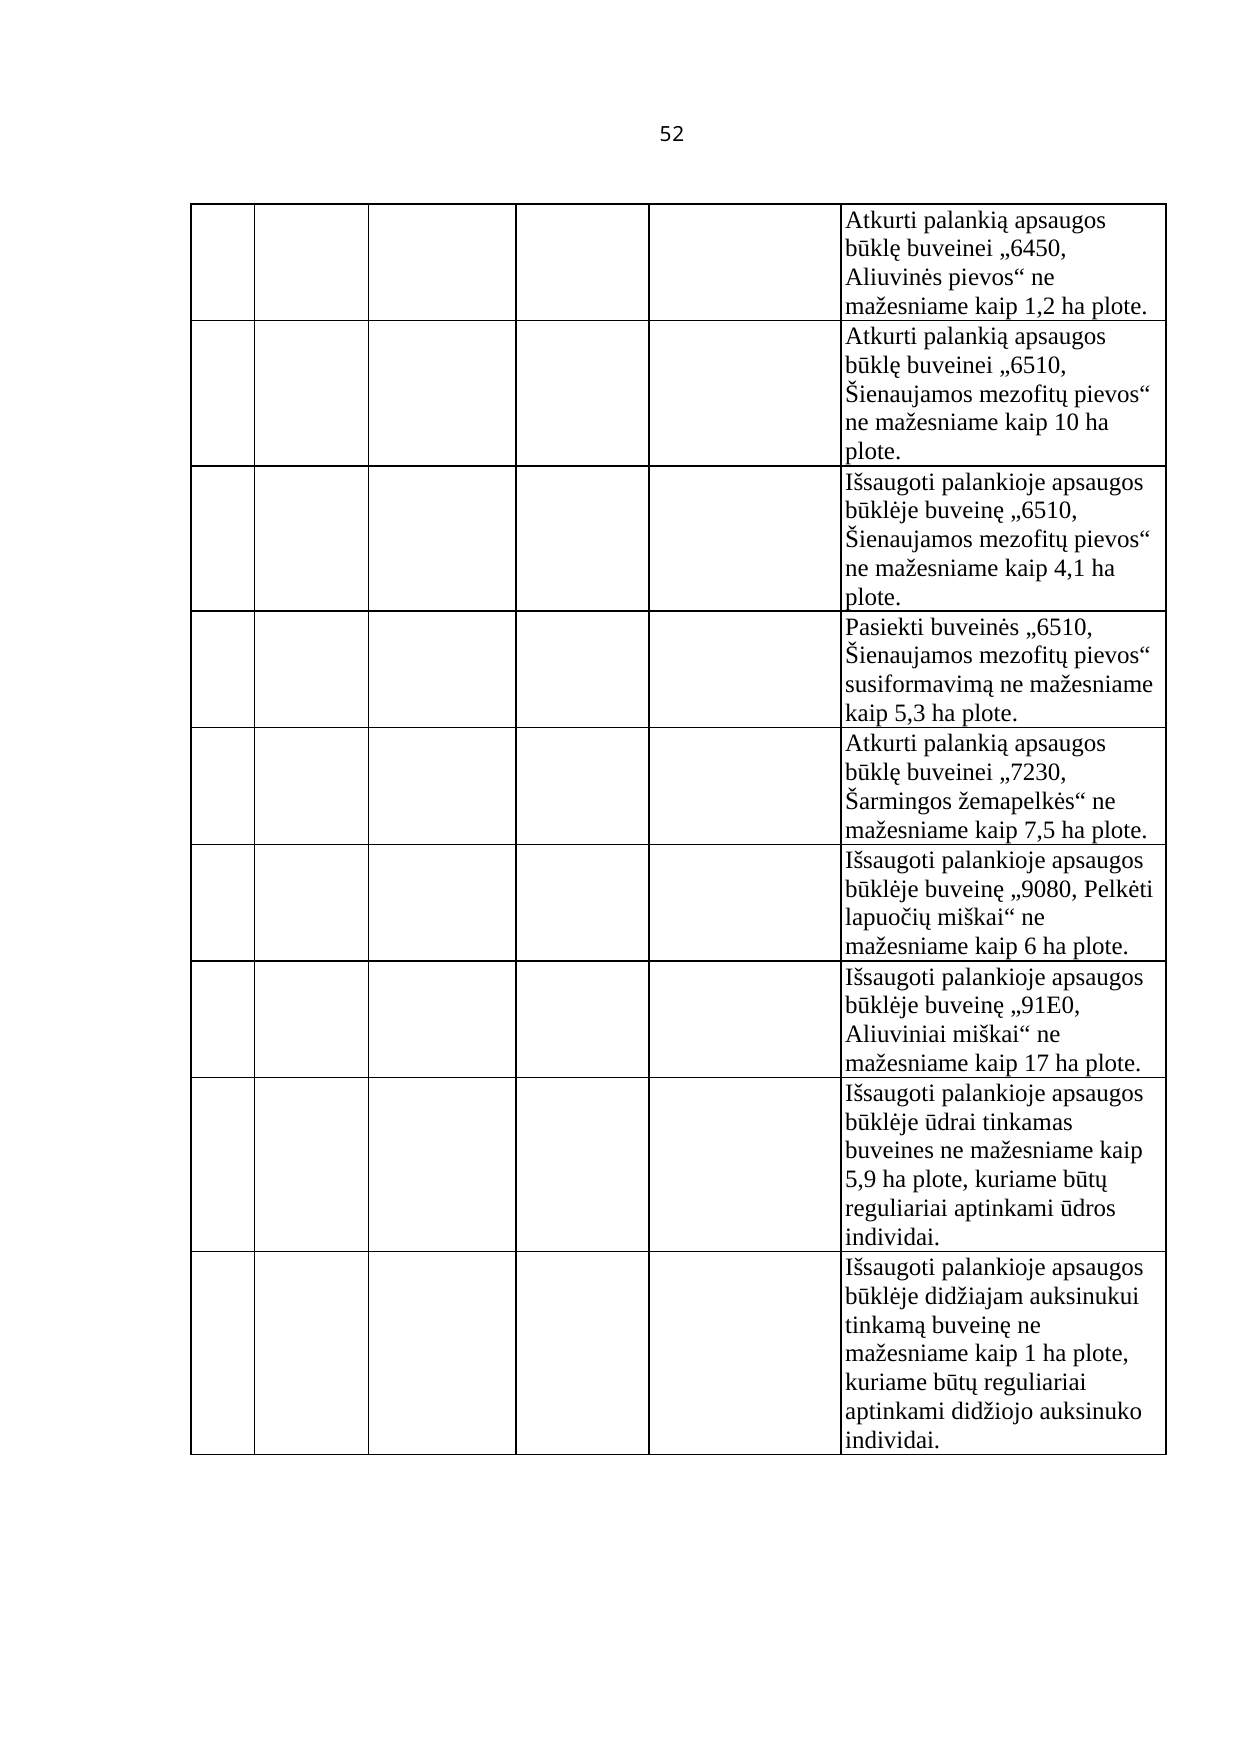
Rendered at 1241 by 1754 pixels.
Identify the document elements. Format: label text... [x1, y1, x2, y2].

table_cell [650, 962, 840, 1077]
table_cell [192, 467, 254, 610]
table_cell [255, 612, 368, 727]
table_cell Išsaugoti palankioje apsaugos būklėje buveinę „6510, Šienaujamos mezofitų pievos“ ne mažesniame kaip 4,1 ha plote. [842, 467, 1165, 610]
table_cell [650, 612, 840, 727]
table_cell [517, 1252, 648, 1453]
table_cell Išsaugoti palankioje apsaugos būklėje didžiajam auksinukui tinkamą buveinę ne mažesniame kaip 1 ha plote, kuriame būtų reguliariai aptinkami didžiojo auksinuko individai. [842, 1252, 1165, 1453]
table_cell [650, 467, 840, 610]
table_cell [369, 1078, 515, 1251]
table_cell [255, 728, 368, 843]
table_cell [192, 612, 254, 727]
table_cell [192, 845, 254, 960]
table_cell [369, 1252, 515, 1453]
table_cell [255, 321, 368, 465]
table_cell [255, 962, 368, 1077]
table_cell [255, 1252, 368, 1453]
table_cell [650, 1252, 840, 1453]
table_cell [517, 728, 648, 843]
table_cell [369, 845, 515, 960]
table_cell [255, 467, 368, 610]
table_cell [192, 728, 254, 843]
table_cell [369, 962, 515, 1077]
table_cell [517, 321, 648, 465]
table_cell [192, 205, 254, 320]
table_cell [255, 845, 368, 960]
table_cell Išsaugoti palankioje apsaugos būklėje buveinę „9080, Pelkėti lapuočių miškai“ ne mažesniame kaip 6 ha plote. [842, 845, 1165, 960]
table_cell [650, 845, 840, 960]
table_cell [369, 321, 515, 465]
table_cell Atkurti palankią apsaugos būklę buveinei „6450, Aliuvinės pievos“ ne mažesniame kaip 1,2 ha plote. [842, 205, 1165, 320]
table_cell Išsaugoti palankioje apsaugos būklėje ūdrai tinkamas buveines ne mažesniame kaip 5,9 ha plote, kuriame būtų reguliariai aptinkami ūdros individai. [842, 1078, 1165, 1251]
table_cell [517, 205, 648, 320]
table_cell Atkurti palankią apsaugos būklę buveinei „6510, Šienaujamos mezofitų pievos“ ne mažesniame kaip 10 ha plote. [842, 321, 1165, 465]
table_cell Išsaugoti palankioje apsaugos būklėje buveinę „91E0, Aliuviniai miškai“ ne mažesniame kaip 17 ha plote. [842, 962, 1165, 1077]
table_cell [517, 467, 648, 610]
table_cell [650, 1078, 840, 1251]
table_cell [650, 321, 840, 465]
table_cell [192, 1252, 254, 1453]
table_cell [369, 467, 515, 610]
table_cell [369, 728, 515, 843]
table_cell [650, 205, 840, 320]
table_cell [255, 205, 368, 320]
table_cell [192, 1078, 254, 1251]
table_cell [517, 612, 648, 727]
table_cell [255, 1078, 368, 1251]
table_cell [192, 321, 254, 465]
table_cell [192, 962, 254, 1077]
table_cell Atkurti palankią apsaugos būklę buveinei „7230, Šarmingos žemapelkės“ ne mažesniame kaip 7,5 ha plote. [842, 728, 1165, 843]
table_cell [517, 845, 648, 960]
table_cell [369, 612, 515, 727]
table_cell [650, 728, 840, 843]
table_cell [517, 962, 648, 1077]
table_cell [517, 1078, 648, 1251]
table_cell Pasiekti buveinės „6510, Šienaujamos mezofitų pievos“ susiformavimą ne mažesniame kaip 5,3 ha plote. [842, 612, 1165, 727]
table_cell [369, 205, 515, 320]
